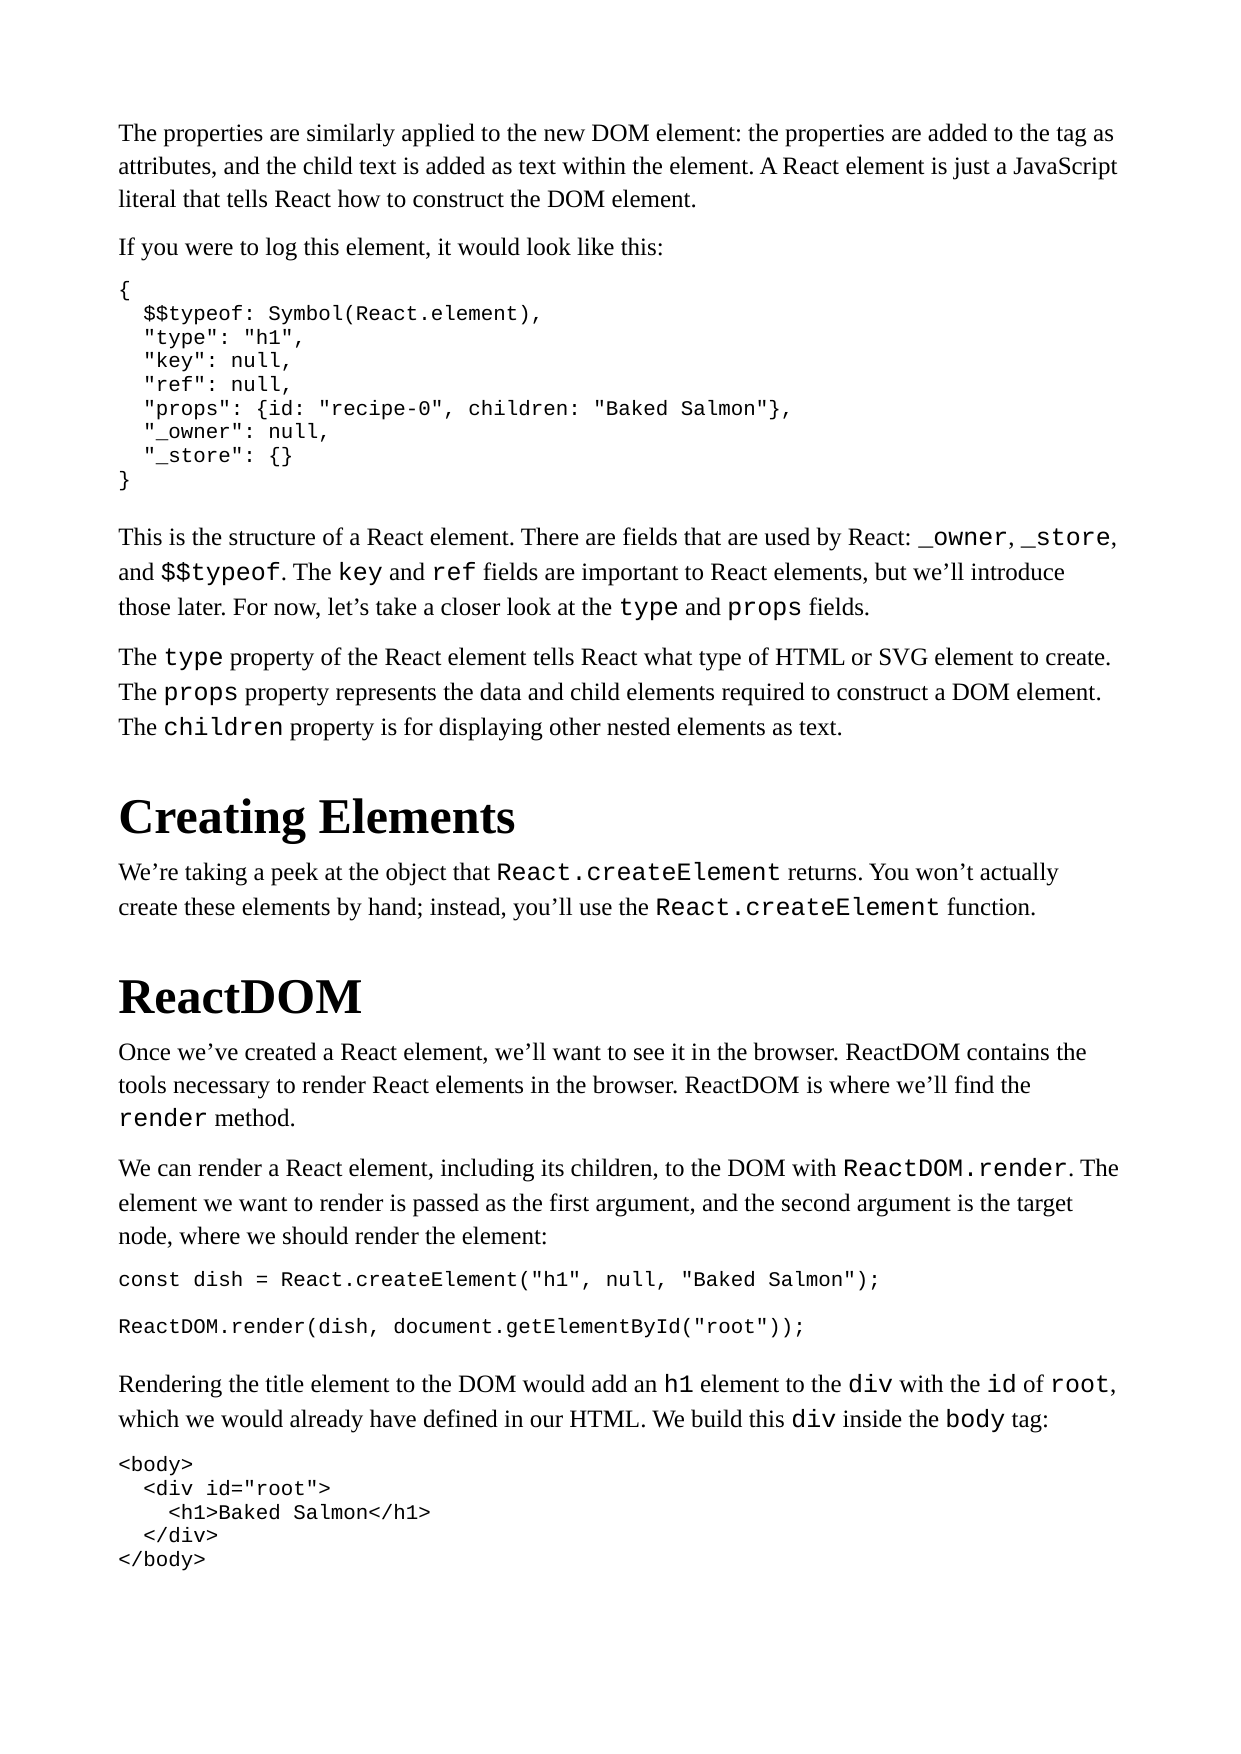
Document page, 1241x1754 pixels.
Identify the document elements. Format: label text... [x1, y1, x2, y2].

text } [118, 468, 1122, 492]
text { [118, 279, 1122, 303]
text <body> [118, 1454, 1122, 1478]
text "type": "h1", [118, 327, 1122, 350]
text "ref": null, [118, 374, 1122, 398]
text </div> [118, 1525, 1122, 1549]
text "_store": {} [118, 445, 1122, 468]
text Rendering the title element to the DOM would add an h1 element to the div with the id of root, which we would already have defined in our HTML. We build this div inside the body tag: [118, 1369, 1122, 1435]
text "_owner": null, [118, 421, 1122, 445]
text We can render a React element, including its children, to the DOM with ReactDOM.render. The element we want to render is passed as the first argument, and the second argument is the target node, where we should render the element: [118, 1153, 1122, 1250]
text The properties are similarly applied to the new DOM element: the properties are added to the tag as attributes, and the child text is added as text within the element. A React element is just a JavaScript literal that tells React how to construct the DOM element. [118, 118, 1122, 213]
text </body> [118, 1549, 1122, 1573]
text $$typeof: Symbol(React.element), [118, 303, 1122, 327]
text Once we’ve created a React element, we’ll want to see it in the browser. ReactDOM contains the tools necessary to render React elements in the browser. ReactDOM is where we’ll find the render method. [118, 1037, 1122, 1134]
text const dish = React.createElement("h1", null, "Baked Salmon"); [118, 1269, 1122, 1293]
text ReactDOM.render(dish, document.getElementById("root")); [118, 1316, 1122, 1340]
text "key": null, [118, 350, 1122, 374]
text <div id="root"> [118, 1478, 1122, 1502]
text "props": {id: "recipe-0", children: "Baked Salmon"}, [118, 398, 1122, 421]
subtitle ReactDOM [118, 967, 1122, 1025]
text If you were to log this element, it would look like this: [118, 232, 1122, 261]
text This is the structure of a React element. There are fields that are used by React: _owner, _store, and $$typeof. The key and ref fields are important to React elements, but we’ll introduce those later. For now, let’s take a closer look at the type and props fields. [118, 522, 1122, 623]
text The type property of the React element tells React what type of HTML or SVG element to create. The props property represents the data and child elements required to construct a DOM element. The children property is for displaying other nested elements as text. [118, 642, 1122, 743]
text <h1>Baked Salmon</h1> [118, 1502, 1122, 1525]
text We’re taking a peek at the object that React.createElement returns. You won’t actually create these elements by hand; instead, you’ll use the React.createElement function. [118, 857, 1122, 923]
subtitle Creating Elements [118, 787, 1122, 844]
